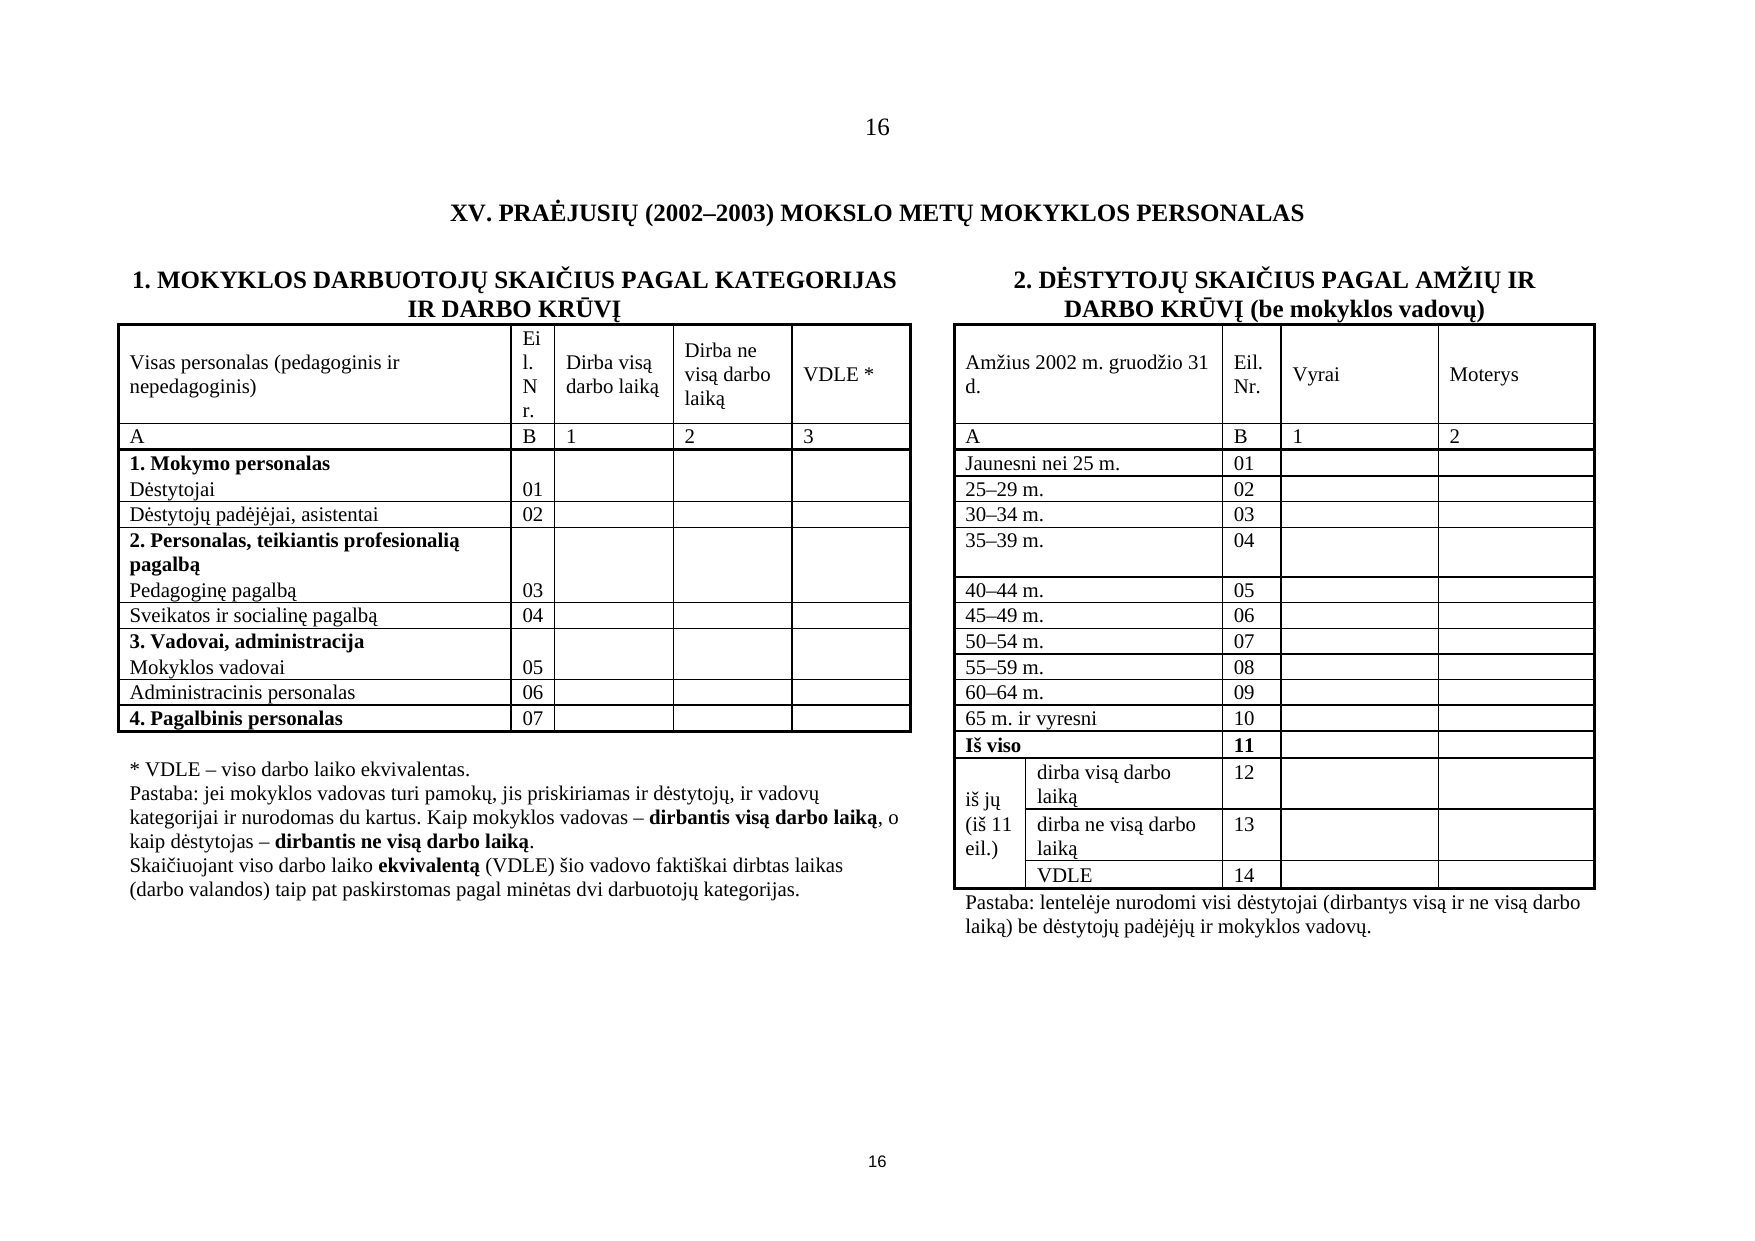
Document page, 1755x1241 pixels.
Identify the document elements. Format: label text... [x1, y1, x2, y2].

table_cell [912, 628, 953, 653]
table_cell [1282, 861, 1438, 887]
table_cell 08 [1223, 655, 1280, 679]
table_cell A [120, 424, 510, 448]
table_cell [1282, 680, 1438, 704]
table_cell [555, 680, 673, 704]
table_cell 10 [1223, 706, 1280, 730]
table_cell [1282, 603, 1438, 627]
table_cell [512, 528, 554, 576]
table_cell VDLE [1026, 861, 1222, 887]
table_cell 02 [512, 502, 554, 526]
text XV. Praėjusių (2002–2003) mokslo metų mokyklos personalas [118, 198, 1636, 227]
table_cell [674, 576, 791, 602]
table_cell [1282, 706, 1438, 730]
table_cell 40–44 m. [956, 578, 1222, 602]
table_cell [555, 528, 673, 576]
table_cell [674, 528, 791, 576]
table_cell [912, 679, 953, 704]
table_cell [555, 706, 673, 730]
table_cell [911, 730, 953, 757]
table_cell [555, 502, 673, 526]
table_cell 09 [1223, 680, 1280, 704]
table_cell 60–64 m. [956, 680, 1222, 704]
table_cell 13 [1223, 810, 1280, 859]
table_cell 04 [512, 603, 554, 627]
table_cell 01 [1223, 451, 1280, 475]
table_cell 25–29 m. [956, 477, 1222, 501]
table_cell Dėstytojai [120, 475, 510, 501]
table_cell [793, 706, 909, 730]
table_cell Visas personalas (pedagoginis ir nepedagoginis) [120, 326, 510, 422]
table_cell Vyrai [1282, 326, 1438, 422]
table_cell [1282, 810, 1438, 859]
table_cell [793, 502, 909, 526]
table_cell 03 [1223, 502, 1280, 526]
table_cell 03 [512, 576, 554, 602]
table_cell [911, 757, 953, 808]
table_cell 11 [1223, 732, 1280, 757]
table_cell [555, 576, 673, 602]
table_cell [1282, 528, 1438, 576]
table_cell 1. Mokymo personalas [120, 451, 510, 475]
table_cell [555, 451, 673, 475]
table_cell 2 [1439, 424, 1593, 448]
table_cell [555, 629, 673, 653]
table_cell 05 [1223, 578, 1280, 602]
table_cell dirba ne visą darbo laiką [1026, 810, 1222, 859]
table_cell [1439, 655, 1593, 679]
table_cell VDLE * [793, 326, 909, 422]
table_cell A [956, 424, 1222, 448]
table_cell Mokyklos vadovai [120, 653, 510, 679]
table_cell 4. Pagalbinis personalas [120, 706, 510, 730]
table_cell [1282, 477, 1438, 501]
table_cell [793, 680, 909, 704]
table_header 2. Dėstytojų skaičius pagal amžių ir darbo krūvį (be mokyklos vadovų) [954, 266, 1595, 323]
table_cell B [1223, 424, 1280, 448]
table_cell [793, 653, 909, 679]
table_cell [555, 653, 673, 679]
table_cell [912, 526, 953, 576]
table_cell [1439, 578, 1593, 602]
table_cell [1282, 655, 1438, 679]
table_cell [1439, 680, 1593, 704]
table_cell [1282, 451, 1438, 475]
table_cell [912, 323, 953, 350]
table_cell [793, 528, 909, 576]
table_cell [512, 629, 554, 653]
table_cell [555, 603, 673, 627]
table_cell [1282, 732, 1438, 757]
table_cell [793, 629, 909, 653]
table_cell Eil. Nr. [1223, 326, 1280, 422]
table_cell [793, 451, 909, 475]
table_cell 14 [1223, 861, 1280, 887]
table_cell B [512, 424, 554, 448]
table_cell [793, 603, 909, 627]
table_cell [1282, 759, 1438, 808]
table_cell [1439, 451, 1593, 475]
table_cell 45–49 m. [956, 603, 1222, 627]
table_cell Pedagoginę pagalbą [120, 576, 510, 602]
table_cell [674, 475, 791, 501]
table_cell [912, 602, 953, 627]
table_cell [793, 576, 909, 602]
table_cell * VDLE – viso darbo laiko ekvivalentas. Pastaba: jei mokyklos vadovas turi pamokų, jis priskiriamas ir dėstytojų, ir vadovų kategorijai ir nurodomas du kartus. kaip mokyklos vadovas – dirbantis visą darbo laiką, o kaip dėstytojas – dirbantis ne visą darbo laiką. Skaičiuojant viso darbo laiko ekvivalentą (VDLE) šio vadovo faktiškai dirbtas laikas (darbo valandos) taip pat paskirstomas pagal minėtas dvi darbuotojų kategorijas. [118, 733, 911, 941]
table_cell [674, 629, 791, 653]
table_cell [1439, 732, 1593, 757]
table_cell 07 [512, 706, 554, 730]
table_cell Sveikatos ir socialinę pagalbą [120, 603, 510, 627]
table_cell 50–54 m. [956, 629, 1222, 653]
table_cell 55–59 m. [956, 655, 1222, 679]
table_cell [674, 653, 791, 679]
table_cell Administracinis personalas [120, 680, 510, 704]
table_cell Dirba visą darbo laiką [555, 326, 673, 422]
table_cell [912, 448, 953, 475]
table_cell [1439, 629, 1593, 653]
table_cell [1439, 502, 1593, 526]
table_cell [1439, 706, 1593, 730]
table_cell [911, 887, 954, 914]
table_cell dirba visą darbo laiką [1026, 759, 1222, 808]
table_cell 05 [512, 653, 554, 679]
table_cell [911, 914, 954, 941]
table_cell Eil. Nr. [512, 326, 554, 422]
table_cell [1439, 810, 1593, 859]
table_cell [912, 653, 953, 679]
table_cell [674, 706, 791, 730]
table_cell [912, 704, 953, 730]
table_cell [912, 475, 953, 501]
table_cell 1 [1282, 424, 1438, 448]
table_cell Amžius 2002 m. gruodžio 31 d. [956, 326, 1222, 422]
table_cell [512, 451, 554, 475]
table_cell Pastaba: lentelėje nurodomi visi dėstytojai (dirbantys visą ir ne visą darbo laiką) be dėstytojų padėjėjų ir mokyklos vadovų. [954, 890, 1595, 941]
table_cell 02 [1223, 477, 1280, 501]
table_cell [674, 502, 791, 526]
table_cell 01 [512, 475, 554, 501]
table_cell [674, 603, 791, 627]
table_cell 04 [1223, 528, 1280, 576]
table_cell 3. Vadovai, administracija [120, 629, 510, 653]
table_cell [912, 423, 953, 448]
table_cell [911, 808, 953, 859]
table_cell 2 [674, 424, 791, 448]
table_cell Jaunesni nei 25 m. [956, 451, 1222, 475]
table_cell 2. Personalas, teikiantis profesionalią pagalbą [120, 528, 510, 576]
table_cell Iš viso [956, 732, 1222, 757]
table_cell [674, 680, 791, 704]
table_cell 35–39 m. [956, 528, 1222, 576]
table_cell 3 [793, 424, 909, 448]
table_cell Dėstytojų padėjėjai, asistentai [120, 502, 510, 526]
table_header [911, 266, 954, 323]
table_cell 65 m. ir vyresni [956, 706, 1222, 730]
table_cell [912, 350, 953, 422]
table_cell Moterys [1439, 326, 1593, 422]
table_cell 12 [1223, 759, 1280, 808]
table_cell 1 [555, 424, 673, 448]
table_cell Dirba ne visą darbo laiką [674, 326, 791, 422]
table_cell [1439, 759, 1593, 808]
table_cell [1282, 629, 1438, 653]
table_cell [911, 860, 953, 887]
table_cell [674, 451, 791, 475]
table_cell [1439, 477, 1593, 501]
table_cell [555, 475, 673, 501]
table_cell [1282, 578, 1438, 602]
table_cell 07 [1223, 629, 1280, 653]
table_cell [1439, 861, 1593, 887]
table_cell 06 [512, 680, 554, 704]
table_cell [793, 475, 909, 501]
table_cell [1439, 603, 1593, 627]
table_cell [912, 576, 953, 602]
table_cell iš jų (iš 11 eil.) [956, 759, 1025, 887]
table_cell [912, 501, 953, 526]
table_cell [1439, 528, 1593, 576]
table_header 1. Mokyklos darbuotojų skaičius pagal kategorijas ir darbo krūvį [118, 266, 911, 323]
table_cell [1282, 502, 1438, 526]
table_cell 30–34 m. [956, 502, 1222, 526]
table_cell 06 [1223, 603, 1280, 627]
